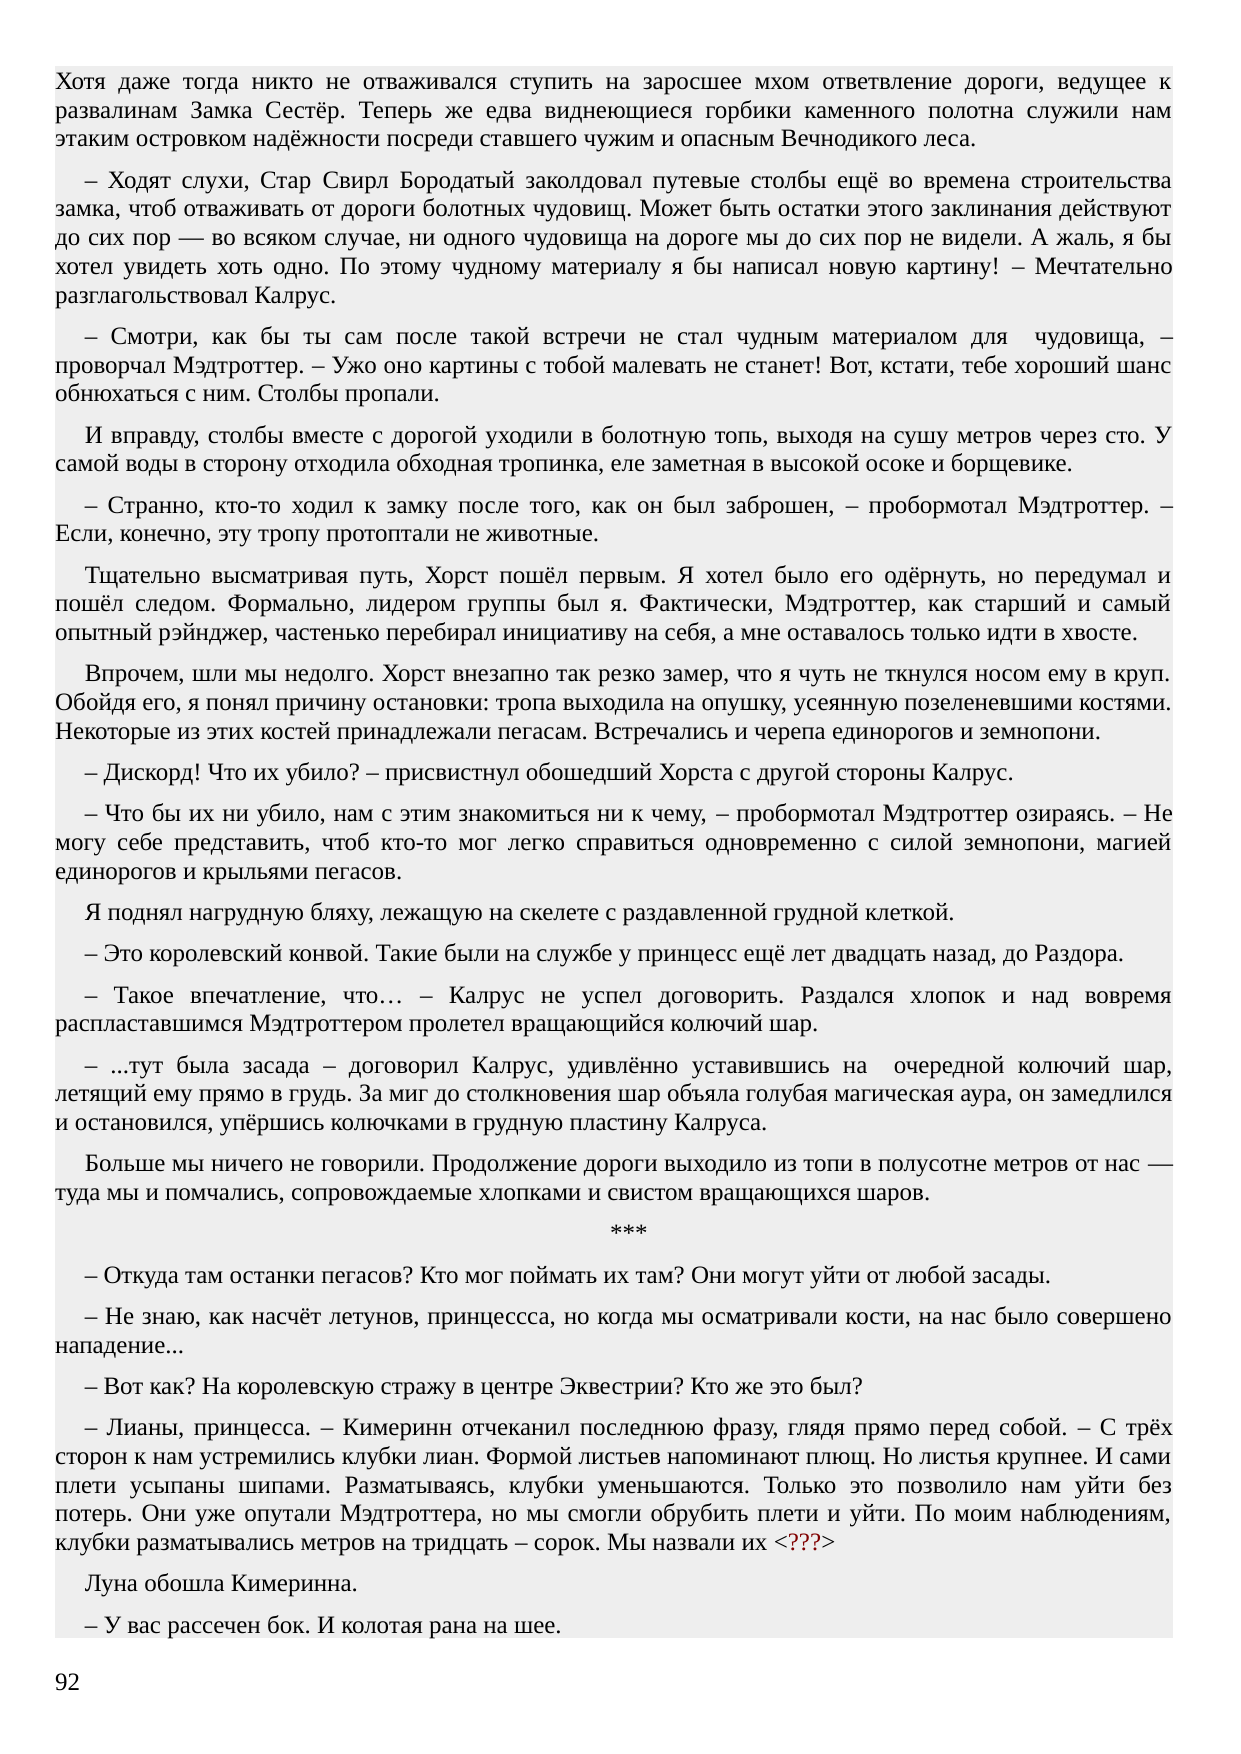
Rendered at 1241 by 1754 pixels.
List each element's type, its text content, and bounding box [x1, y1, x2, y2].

text – Странно, кто-то ходил к замку после того, как он был заброшен, – пробормотал Мэдтроттер. – Если, конечно, эту тропу протоптали не животные. [55, 490, 1173, 547]
text – Смотри, как бы ты сам после такой встречи не стал чудным материалом для чудовища, – проворчал Мэдтроттер. – Ужо оно картины с тобой малевать не станет! Вот, кстати, тебе хороший шанс обнюхаться с ним. Столбы пропали. [55, 321, 1173, 407]
text И вправду, столбы вместе с дорогой уходили в болотную топь, выходя на сушу метров через сто. У самой воды в сторону отходила обходная тропинка, еле заметная в высокой осоке и борщевике. [55, 420, 1173, 477]
text Я поднял нагрудную бляху, лежащую на скелете с раздавленной грудной клеткой. [55, 897, 1173, 926]
text – Вот как? На королевскую стражу в центре Эквестрии? Кто же это был? [55, 1371, 1173, 1400]
text – Лианы, принцесса. – Кимеринн отчеканил последнюю фразу, глядя прямо перед собой. – С трёх сторон к нам устремились клубки лиан. Формой листьев напоминают плющ. Но листья крупнее. И сами плети усыпаны шипами. Разматываясь, клубки уменьшаются. Только это позволило нам уйти без потерь. Они уже опутали Мэдтроттера, но мы смогли обрубить плети и уйти. По моим наблюдениям, клубки разматывались метров на тридцать – сорок. Мы назвали их <???> [55, 1412, 1173, 1556]
text – Дискорд! Что их убило? – присвистнул обошедший Хорста с другой стороны Калрус. [55, 757, 1173, 786]
text – Не знаю, как насчёт летунов, принцессса, но когда мы осматривали кости, на нас было совершено нападение... [55, 1301, 1173, 1358]
text – Что бы их ни убило, нам с этим знакомиться ни к чему, – пробормотал Мэдтроттер озираясь. – Не могу себе представить, чтоб кто-то мог легко справиться одновременно с силой земнопони, магией единорогов и крыльями пегасов. [55, 798, 1173, 885]
text – ...тут была засада – договорил Калрус, удивлённо уставившись на очередной колючий шар, летящий ему прямо в грудь. За миг до столкновения шар объяла голубая магическая аура, он замедлился и остановился, упёршись колючками в грудную пластину Калруса. [55, 1050, 1173, 1136]
text – Откуда там останки пегасов? Кто мог поймать их там? Они могут уйти от любой засады. [55, 1260, 1173, 1288]
text Хотя даже тогда никто не отваживался ступить на заросшее мхом ответвление дороги, ведущее к развалинам Замка Сестёр. Теперь же едва виднеющиеся горбики каменного полотна служили нам этаким островком надёжности посреди ставшего чужим и опасным Вечнодикого леса. [55, 66, 1173, 152]
text – Это королевский конвой. Такие были на службе у принцесс ещё лет двадцать назад, до Раздора. [55, 938, 1173, 967]
text – Такое впечатление, что… – Калрус не успел договорить. Раздался хлопок и над вовремя распластавшимся Мэдтроттером пролетел вращающийся колючий шар. [55, 980, 1173, 1037]
text Впрочем, шли мы недолго. Хорст внезапно так резко замер, что я чуть не ткнулся носом ему в круп. Обойдя его, я понял причину остановки: тропа выходила на опушку, усеянную позеленевшими костями. Некоторые из этих костей принадлежали пегасам. Встречались и черепа единорогов и земнопони. [55, 658, 1173, 745]
text Луна обошла Кимеринна. [55, 1568, 1173, 1597]
text Больше мы ничего не говорили. Продолжение дороги выходило из топи в полусотне метров от нас — туда мы и помчались, сопровождаемые хлопками и свистом вращающихся шаров. [55, 1148, 1173, 1206]
text Тщательно высматривая путь, Хорст пошёл первым. Я хотел было его одёрнуть, но передумал и пошёл следом. Формально, лидером группы был я. Фактически, Мэдтроттер, как старший и самый опытный рэйнджер, частенько перебирал инициативу на себя, а мне оставалось только идти в хвосте. [55, 560, 1173, 646]
text *** [55, 1218, 1173, 1247]
text – У вас рассечен бок. И колотая рана на шее. [55, 1610, 1173, 1638]
text – Ходят слухи, Стар Cвирл Бородатый заколдовал путевые столбы ещё во времена строительства замка, чтоб отваживать от дороги болотных чудовищ. Может быть остатки этого заклинания действуют до сих пор — во всяком случае, ни одного чудовища на дороге мы до сих пор не видели. А жаль, я бы хотел увидеть хоть одно. По этому чудному материалу я бы написал новую картину! – Мечтательно разглагольствовал Калрус. [55, 165, 1173, 308]
